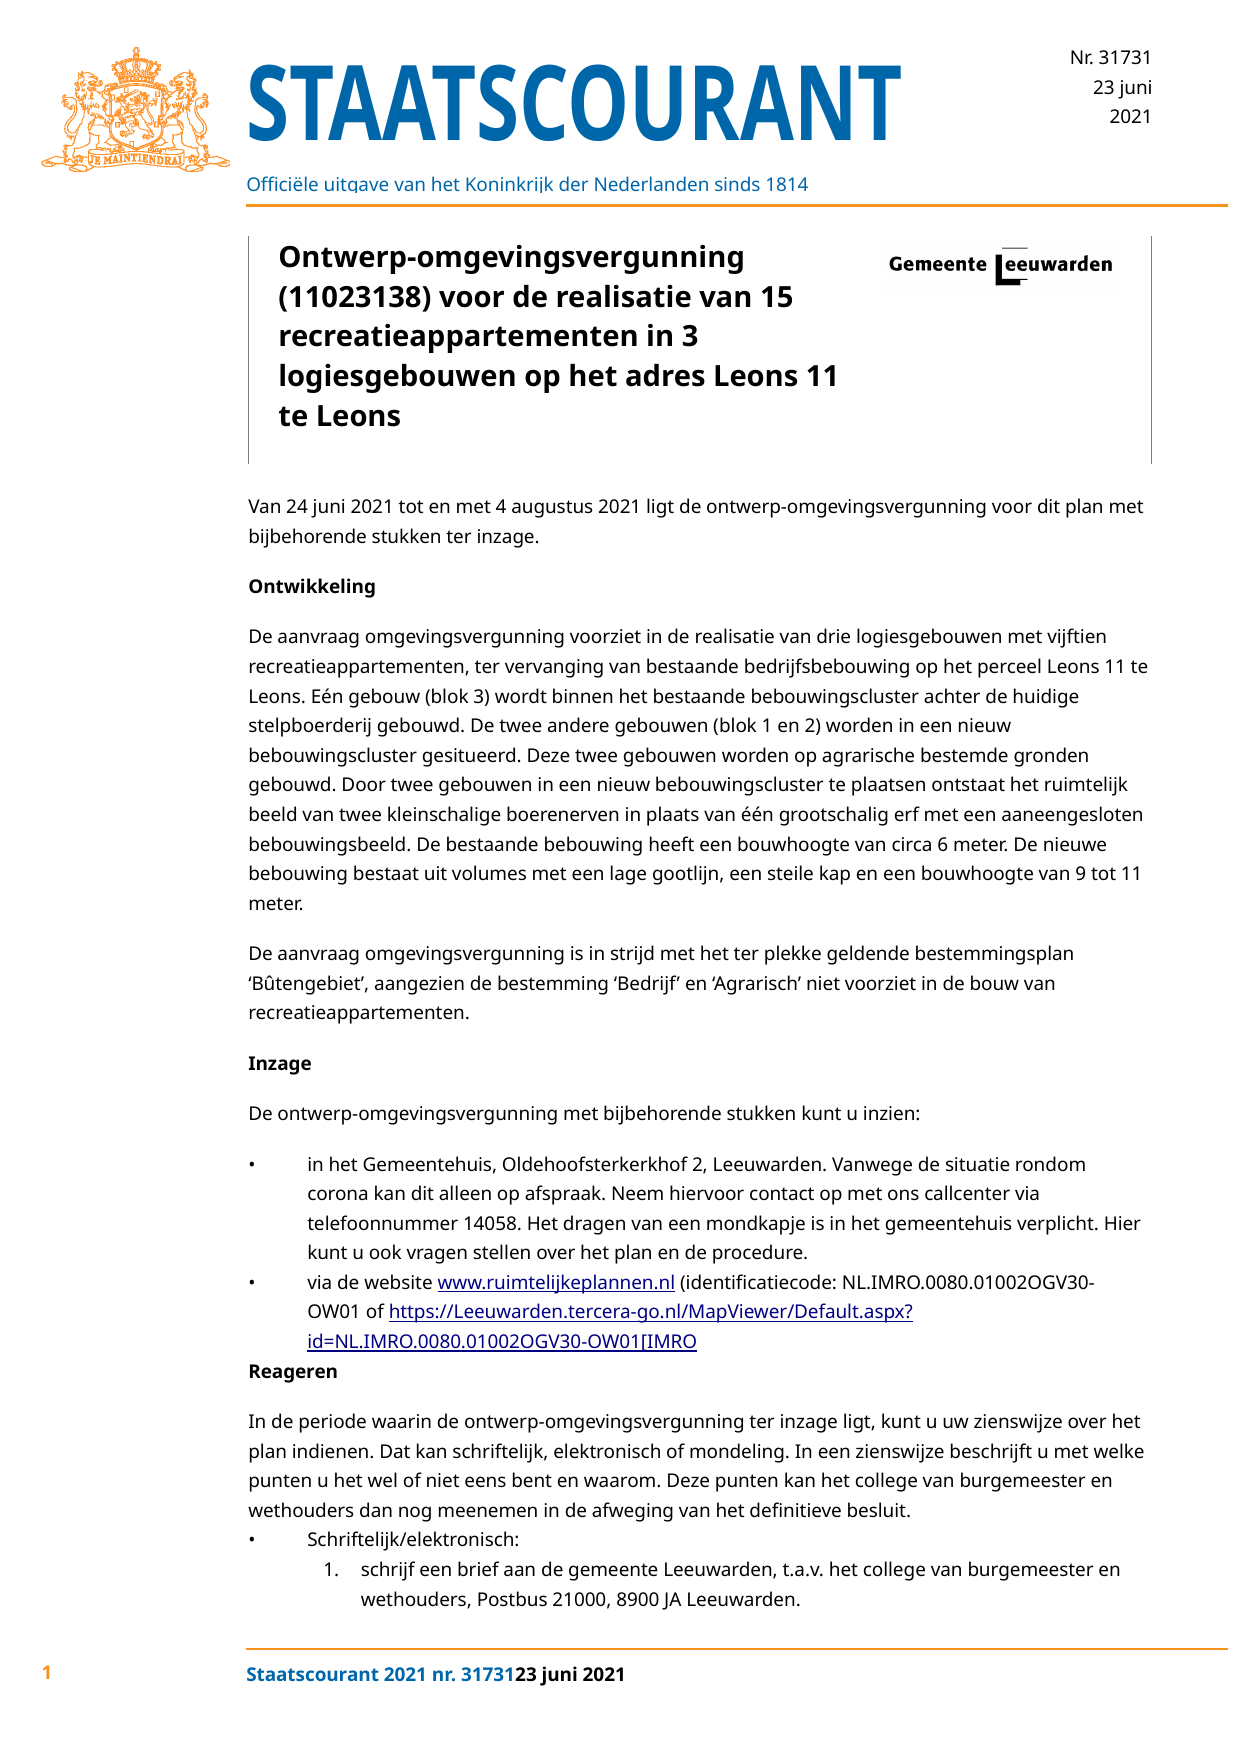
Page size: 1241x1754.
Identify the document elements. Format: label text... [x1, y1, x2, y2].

text De ontwerp-omgevingsvergunning met bijbehorende stukken kunt u inzien: [248, 1100, 1152, 1126]
text De aanvraag omgevingsvergunning is in strijd met het ter plekke geldende bestemmingsplan ‘Bûtengebiet’, aangezien de bestemming ‘Bedrijf’ en ‘Agrarisch’ niet voorziet in de bouw van recreatieappartementen. [248, 940, 1152, 1025]
text Inzage [248, 1050, 1152, 1076]
text Ontwikkeling [248, 573, 1152, 599]
text Van 24 juni 2021 tot en met 4 augustus 2021 ligt de ontwerp-omgevingsvergunning voor dit plan met bijbehorende stukken ter inzage. [248, 493, 1152, 549]
text Reageren [248, 1358, 1152, 1384]
picture [41, 47, 231, 172]
text De aanvraag omgevingsvergunning voorziet in de realisatie van drie logiesgebouwen met vijftien recreatieappartementen, ter vervanging van bestaande bedrijfsbebouwing op het perceel Leons 11 te Leons. Eén gebouw (blok 3) wordt binnen het bestaande bebouwingscluster achter de huidige stelpboerderij gebouwd. De twee andere gebouwen (blok 1 en 2) worden in een nieuw bebouwingscluster gesitueerd. Deze twee gebouwen worden op agrarische bestemde gronden gebouwd. Door twee gebouwen in een nieuw bebouwingscluster te plaatsen ontstaat het ruimtelijk beeld van twee kleinschalige boerenerven in plaats van één grootschalig erf met een aaneengesloten bebouwingsbeeld. De bestaande bebouwing heeft een bouwhoogte van circa 6 meter. De nieuwe bebouwing bestaat uit volumes met een lage gootlijn, een steile kap en een bouwhoogte van 9 tot 11 meter. [248, 624, 1152, 916]
list Schriftelijk/elektronisch: [248, 1527, 1152, 1552]
list in het Gemeentehuis, Oldehoofsterkerkhof 2, Leeuwarden. Vanwege de situatie rondom corona kan dit alleen op afspraak. Neem hiervoor contact op met ons callcenter via telefoonnummer 14058. Het dragen van een mondkapje is in het gemeentehuis verplicht. Hier kunt u ook vragen stellen over het plan en de procedure. [248, 1151, 1152, 1265]
table_header Ontwerp-omgevingsvergunning (11023138) voor de realisatie van 15 recreatieappartementen in 3 logiesgebouwen op het adres Leons 11 te Leons [249, 236, 850, 464]
text In de periode waarin de ontwerp-omgevingsvergunning ter inzage ligt, kunt u uw zienswijze over het plan indienen. Dat kan schriftelijk, elektronisch of mondeling. In een zienswijze beschrijft u met welke punten u het wel of niet eens bent en waarom. Deze punten kan het college van burgemeester en wethouders dan nog meenemen in de afweging van het definitieve besluit. [248, 1408, 1152, 1523]
list schrijf een brief aan de gemeente Leeuwarden, t.a.v. het college van burgemeester en wethouders, Postbus 21000, 8900 JA Leeuwarden. [323, 1556, 1152, 1612]
list via de website www.ruimtelijkeplannen.nl (identificatiecode: NL.IMRO.0080.01002OGV30-OW01 of https://Leeuwarden.tercera-go.nl/MapViewer/Default.aspx?id=NL.IMRO.0080.01002OGV30-OW01[IMRO [248, 1269, 1152, 1354]
table_header [850, 236, 1151, 464]
picture [882, 236, 1119, 297]
